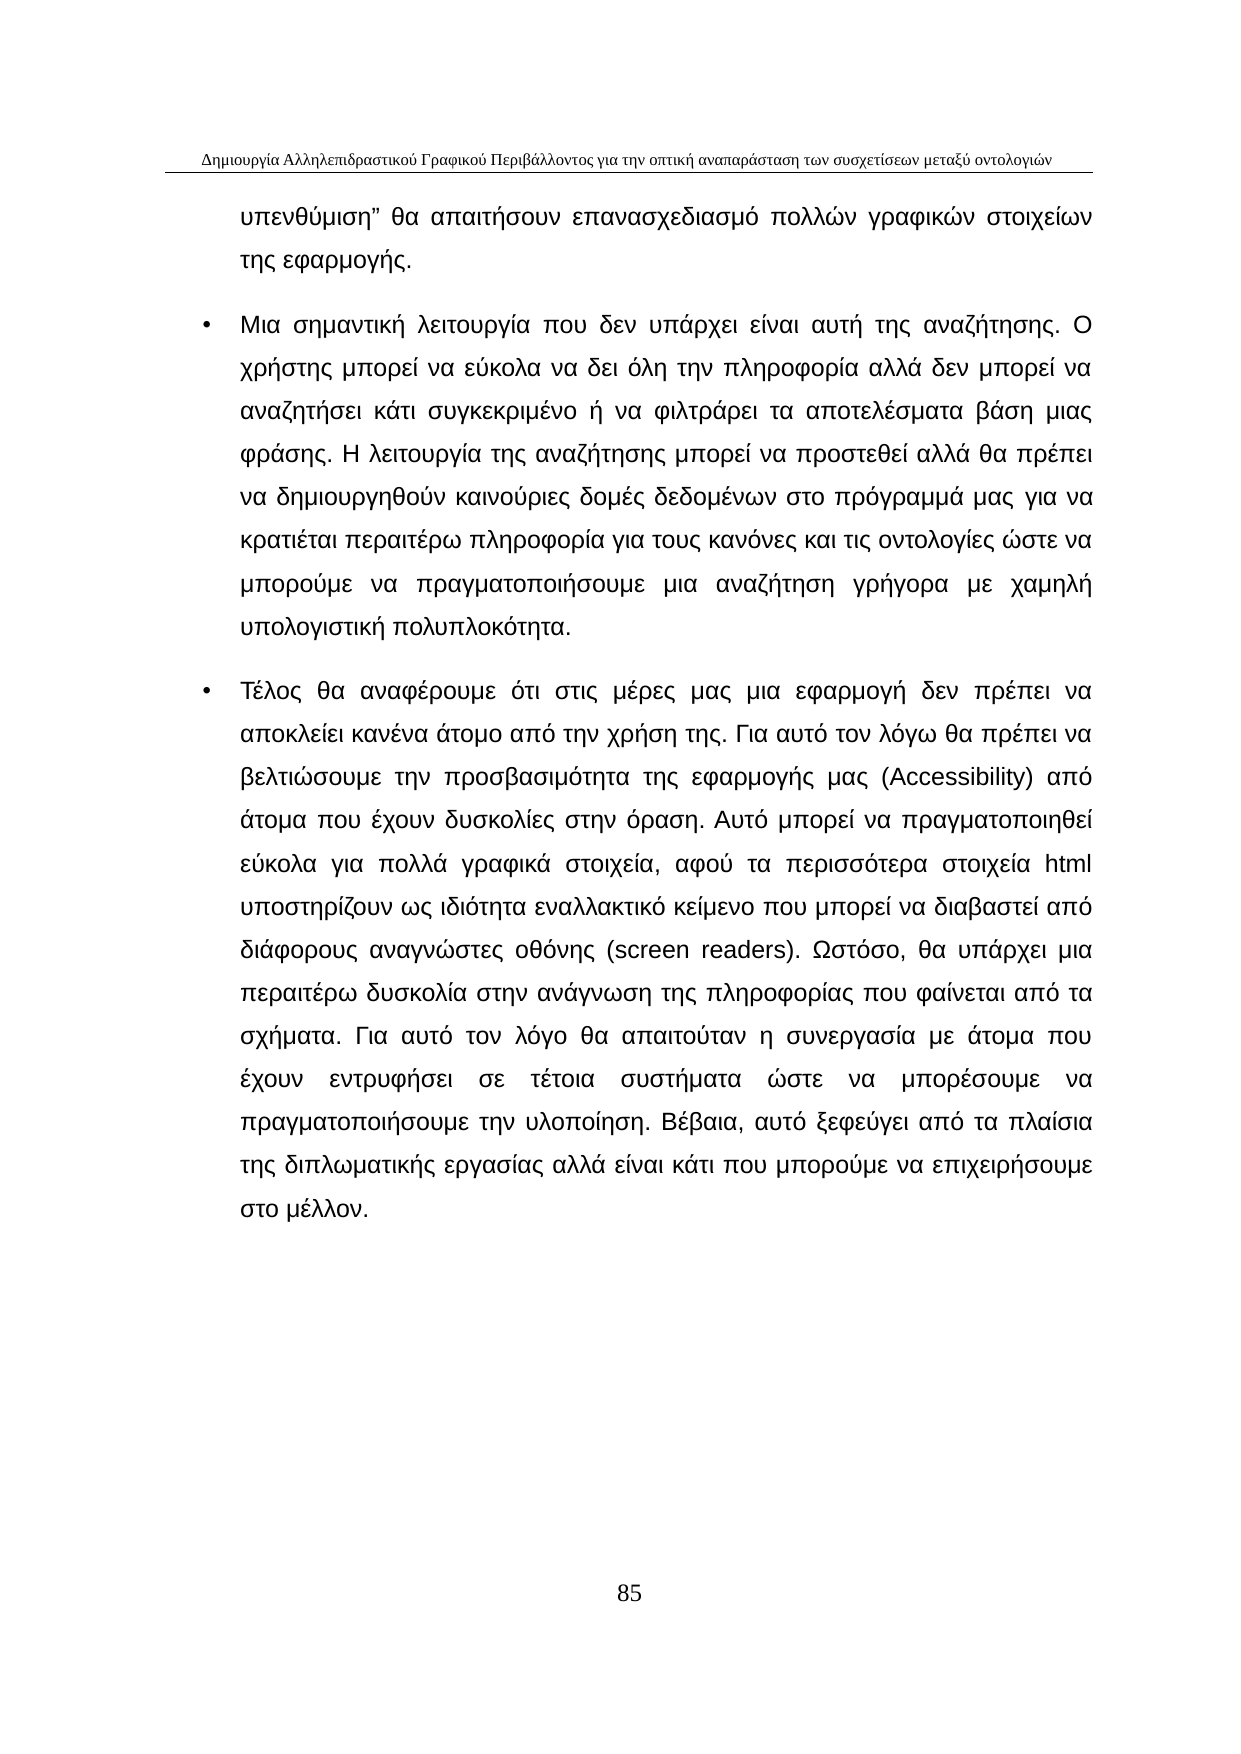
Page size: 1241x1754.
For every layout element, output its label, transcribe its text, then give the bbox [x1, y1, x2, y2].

list Μια σημαντική λειτουργία που δεν υπάρχει είναι αυτή της αναζήτησης. Ο χρήστης μπορεί να εύκολα να δει όλη την πληροφορία αλλά δεν μπορεί να αναζητήσει κάτι συγκεκριμένο ή να φιλτράρει τα αποτελέσματα βάση μιας φράσης. Η λειτουργία της αναζήτησης μπορεί να προστεθεί αλλά θα πρέπει να δημιουργηθούν καινούριες δομές δεδομένων στο πρόγραμμά μας για να κρατιέται περαιτέρω πληροφορία για τους κανόνες και τις οντολογίες ώστε να μπορούμε να πραγματοποιήσουμε μια αναζήτηση γρήγορα με χαμηλή υπολογιστική πολυπλοκότητα. [202, 310, 1093, 640]
list υπενθύμιση” θα απαιτήσουν επανασχεδιασμό πολλών γραφικών στοιχείων της εφαρμογής. [202, 202, 1093, 274]
list Τέλος θα αναφέρουμε ότι στις μέρες μας μια εφαρμογή δεν πρέπει να αποκλείει κανένα άτομο από την χρήση της. Για αυτό τον λόγω θα πρέπει να βελτιώσουμε την προσβασιμότητα της εφαρμογής μας (Accessibility) από άτομα που έχουν δυσκολίες στην όραση. Αυτό μπορεί να πραγματοποιηθεί εύκολα για πολλά γραφικά στοιχεία, αφού τα περισσότερα στοιχεία html υποστηρίζουν ως ιδιότητα εναλλακτικό κείμενο που μπορεί να διαβαστεί από διάφορους αναγνώστες οθόνης (screen readers). Ωστόσο, θα υπάρχει μια περαιτέρω δυσκολία στην ανάγνωση της πληροφορίας που φαίνεται από τα σχήματα. Για αυτό τον λόγο θα απαιτούταν η συνεργασία με άτομα που έχουν εντρυφήσει σε τέτοια συστήματα ώστε να μπορέσουμε να πραγματοποιήσουμε την υλοποίηση. Βέβαια, αυτό ξεφεύγει από τα πλαίσια της διπλωματικής εργασίας αλλά είναι κάτι που μπορούμε να επιχειρήσουμε στο μέλλον. [202, 676, 1093, 1222]
